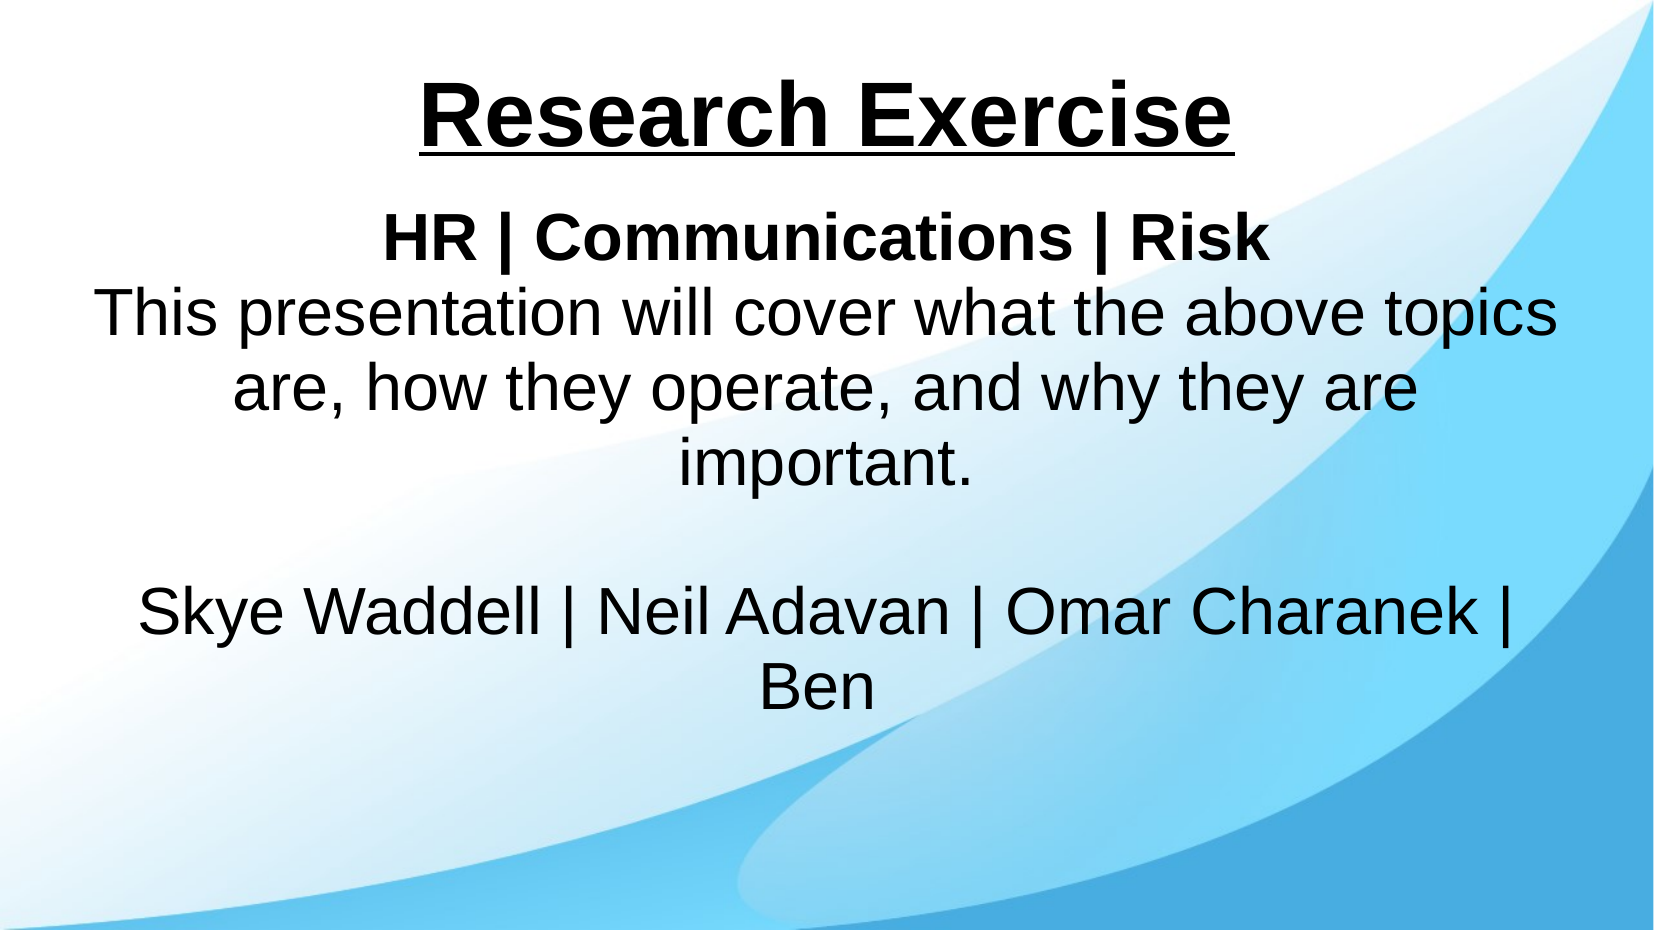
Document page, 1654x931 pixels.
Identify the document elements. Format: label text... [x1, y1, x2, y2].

title Research Exercise [82, 37, 1571, 192]
subtitle HR | Communications | Risk This presentation will cover what the above topics are, how they operate, and why they are important. Skye Waddell | Neil Adavan | Omar Charanek | Ben [82, 192, 1571, 732]
picture [0, 0, 1654, 931]
